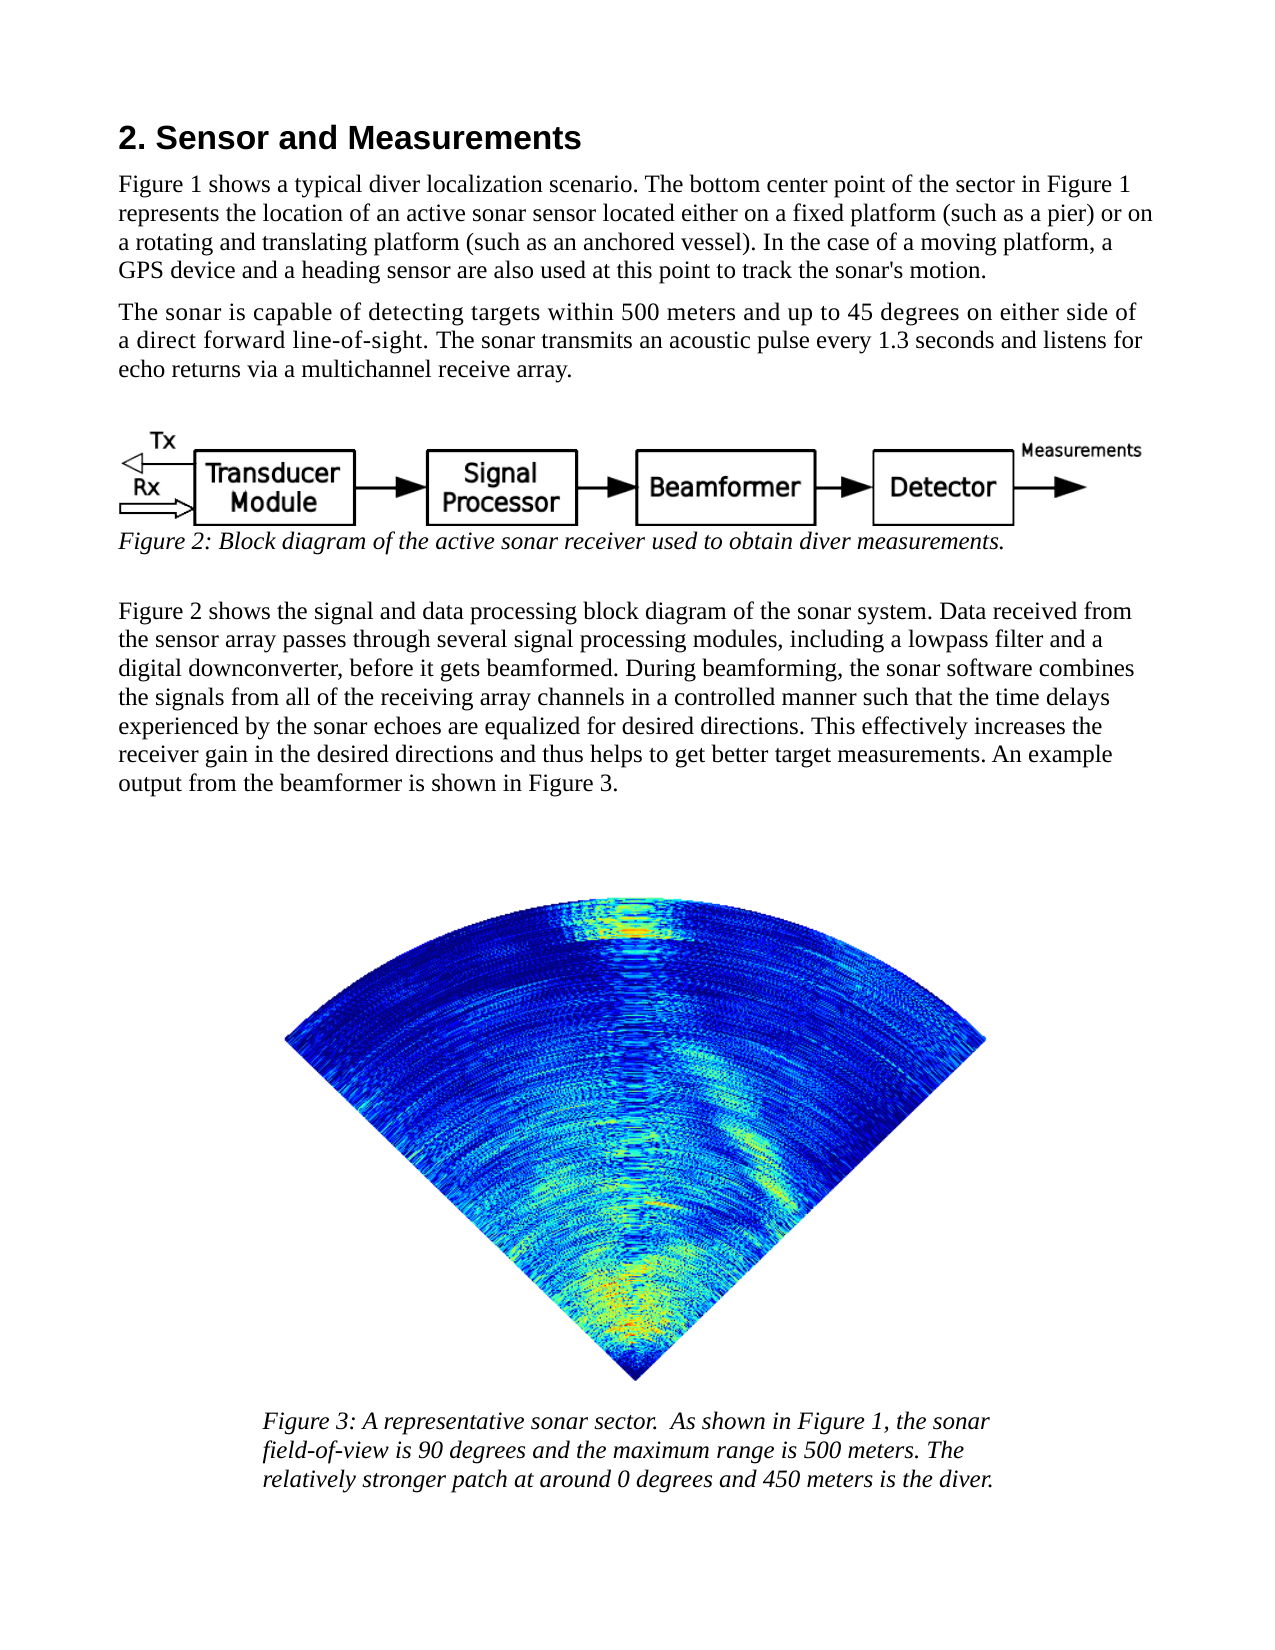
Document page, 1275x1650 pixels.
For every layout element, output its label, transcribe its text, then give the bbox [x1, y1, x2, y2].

text Figure 2 shows the signal and data processing block diagram of the sonar system. Data received from the sensor array passes through several signal processing modules, including a lowpass filter and a digital downconverter, before it gets beamformed. During beamforming, the sonar software combines the signals from all of the receiving array channels in a controlled manner such that the time delays experienced by the sonar echoes are equalized for desired directions. This effectively increases the receiver gain in the desired directions and thus helps to get better target measurements. An example output from the beamformer is shown in Figure 3. [118, 596, 1157, 797]
picture [118, 421, 1157, 526]
text Figure 2: Block diagram of the active sonar receiver used to obtain diver measurements. [118, 526, 1157, 554]
picture [262, 863, 1013, 1407]
subtitle 2. Sensor and Measurements [118, 118, 1157, 157]
text Figure 3: A representative sonar sector. As shown in Figure 1, the sonar field-of-view is 90 degrees and the maximum range is 500 meters. The relatively stronger patch at around 0 degrees and 450 meters is the diver. [262, 1407, 1012, 1493]
text Figure 1 shows a typical diver localization scenario. The bottom center point of the sector in Figure 1 represents the location of an active sonar sensor located either on a fixed platform (such as a pier) or on a rotating and translating platform (such as an anchored vessel). In the case of a moving platform, a GPS device and a heading sensor are also used at this point to track the sonar's motion. [118, 169, 1157, 284]
text The sonar is capable of detecting targets within 500 meters and up to 45 degrees on either side of a direct forward line-of-sight. The sonar transmits an acoustic pulse every 1.3 seconds and listens for echo returns via a multichannel receive array. [118, 297, 1157, 383]
